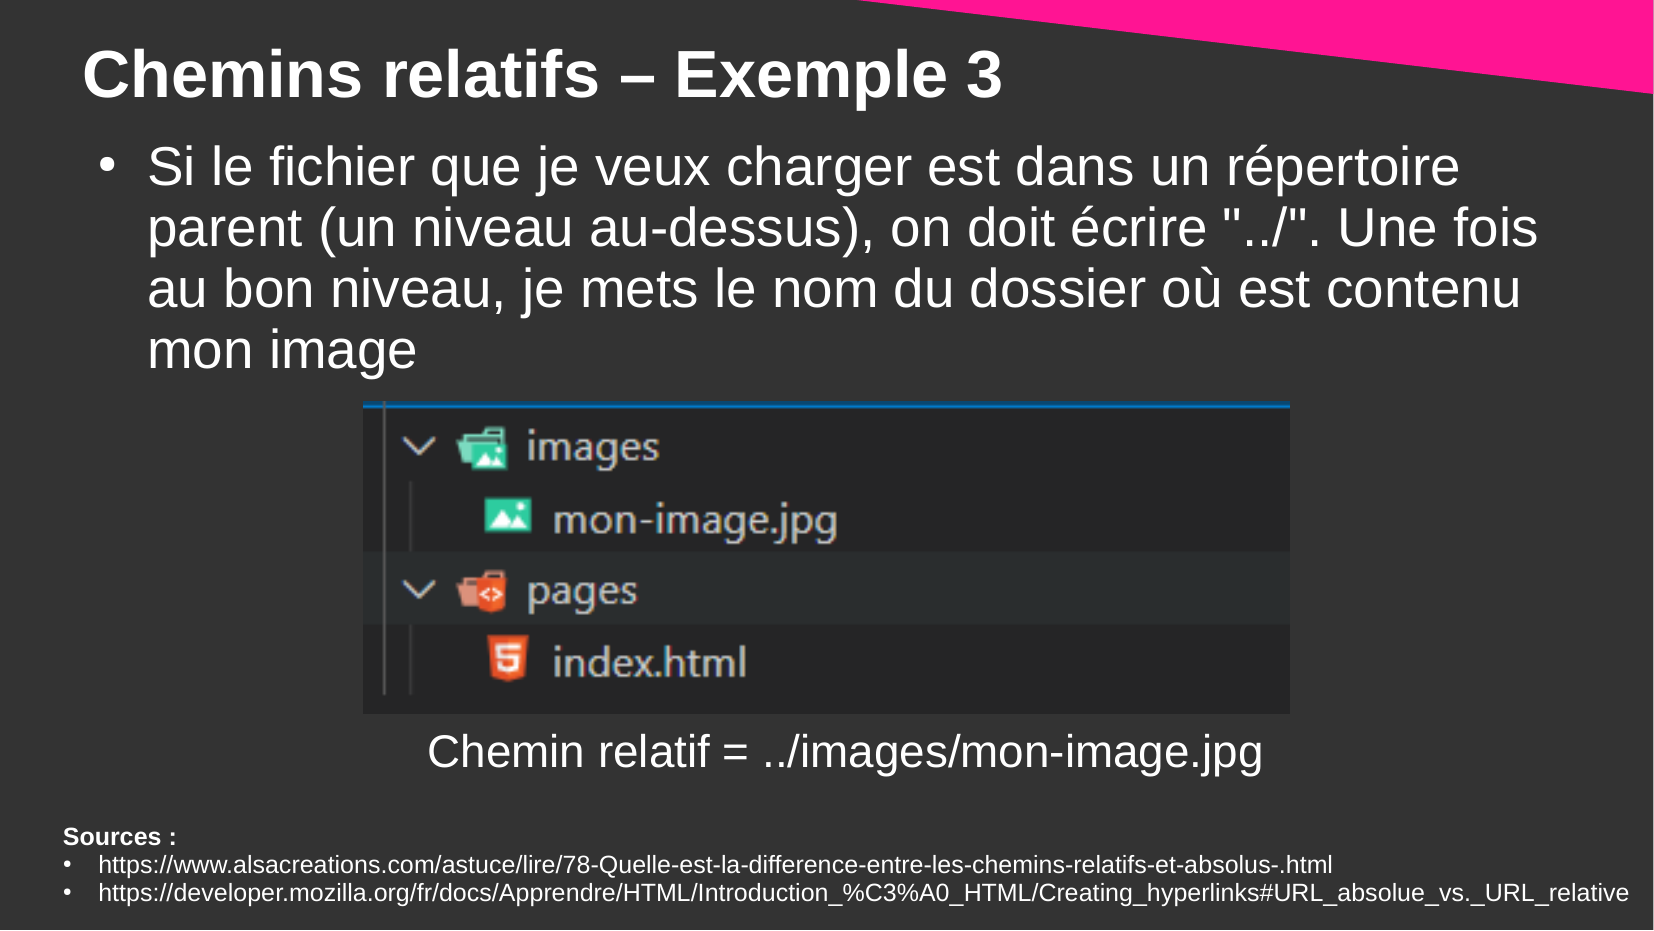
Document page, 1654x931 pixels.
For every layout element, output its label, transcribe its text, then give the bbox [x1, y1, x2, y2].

text_box Sources : https://www.alsacreations.com/astuce/lire/78-Quelle-est-la-difference-entre-les-chemins-relatifs-et-absolus-.html https://developer.mozilla.org/fr/docs/Apprendre/HTML/Introduction_%C3%A0_HTML/Creating_hyperlinks#URL_absolue_vs._URL_relative [48, 815, 1654, 915]
title Chemin relatif = ../images/mon-image.jpg [271, 726, 1421, 787]
list Si le fichier que je veux charger est dans un répertoire parent (un niveau au-dessus), on doit écrire "../". Une fois au bon niveau, je mets le nom du dossier où est contenu mon image [80, 135, 1546, 381]
title Chemins relatifs – Exemple 3 [82, 37, 1052, 122]
text_box [856, 0, 1654, 95]
picture [363, 401, 1290, 714]
